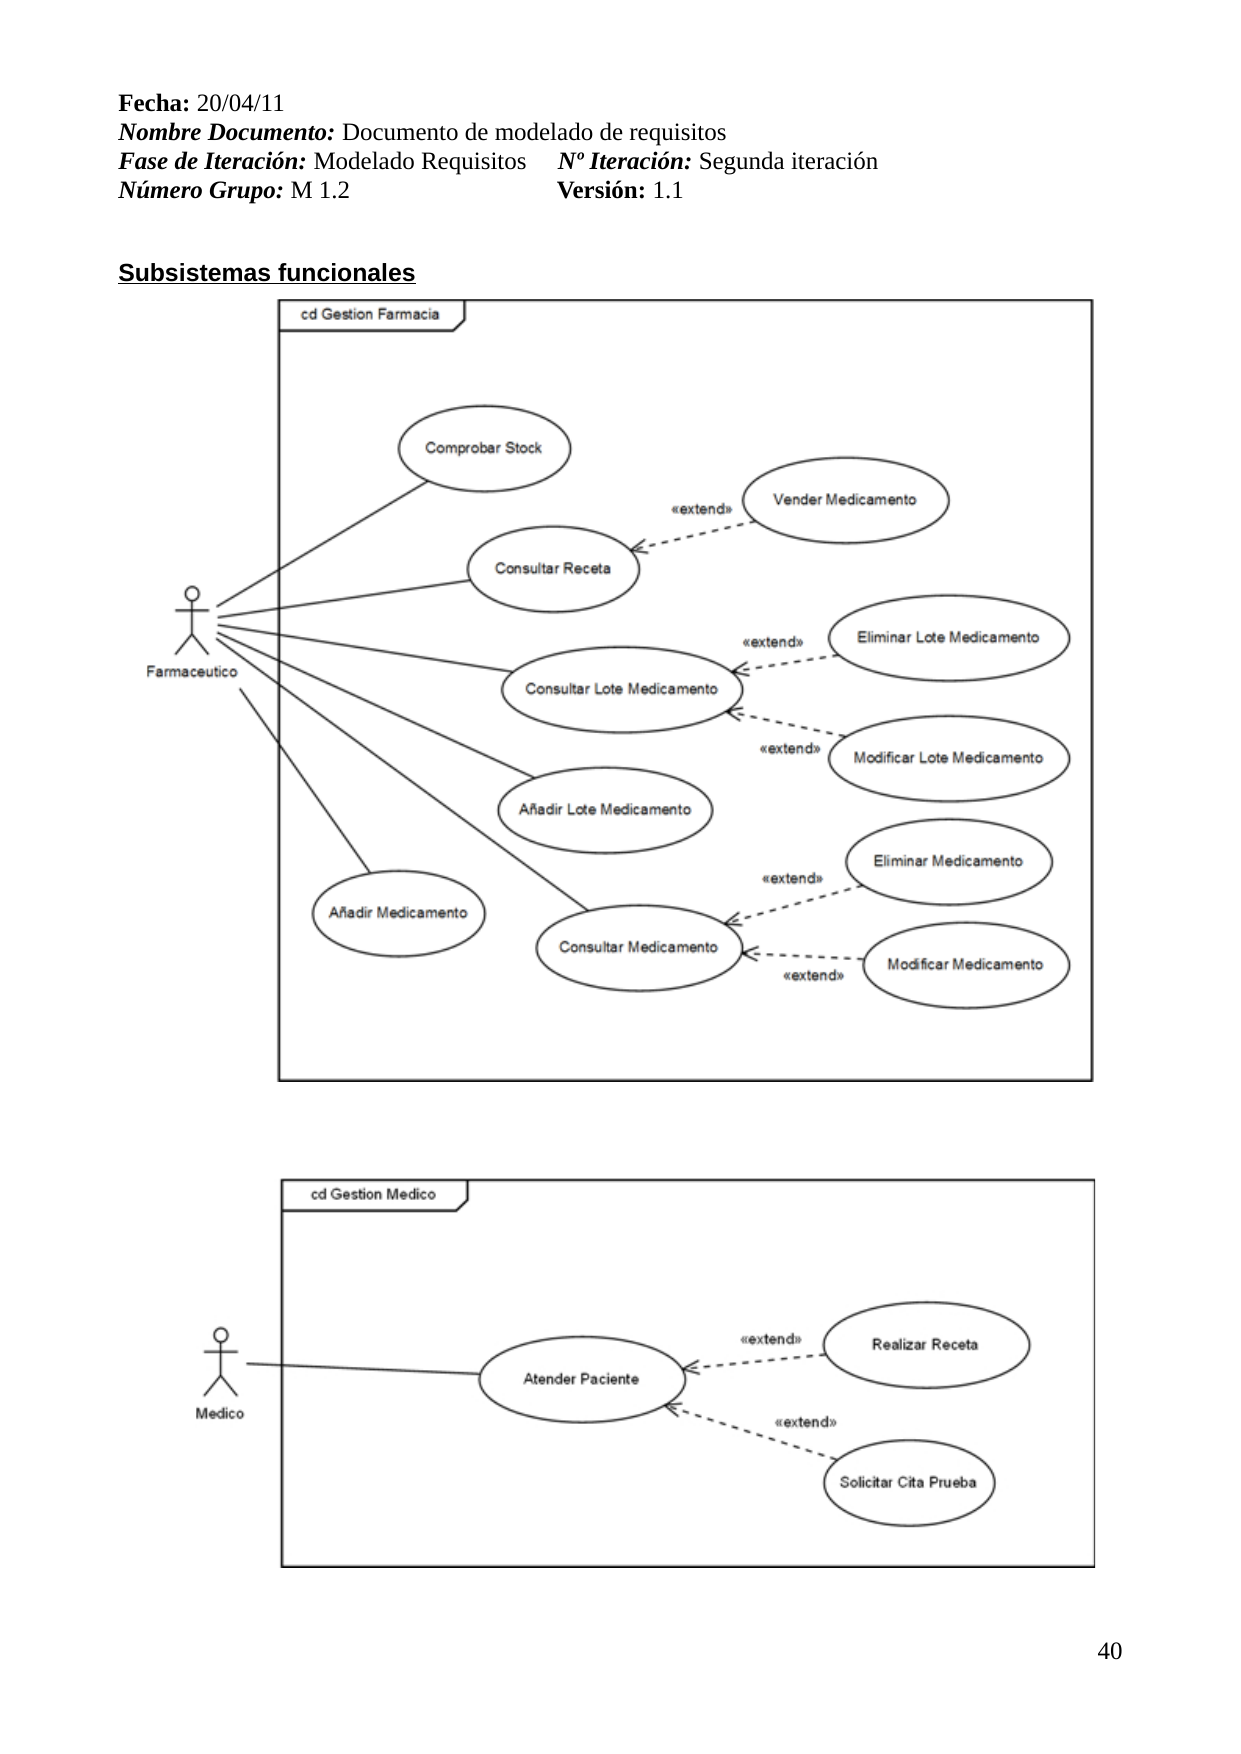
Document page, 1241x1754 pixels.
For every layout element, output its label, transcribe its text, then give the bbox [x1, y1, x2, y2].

picture [146, 299, 1094, 1082]
subtitle Subsistemas funcionales [118, 258, 1122, 287]
picture [195, 1178, 1096, 1568]
